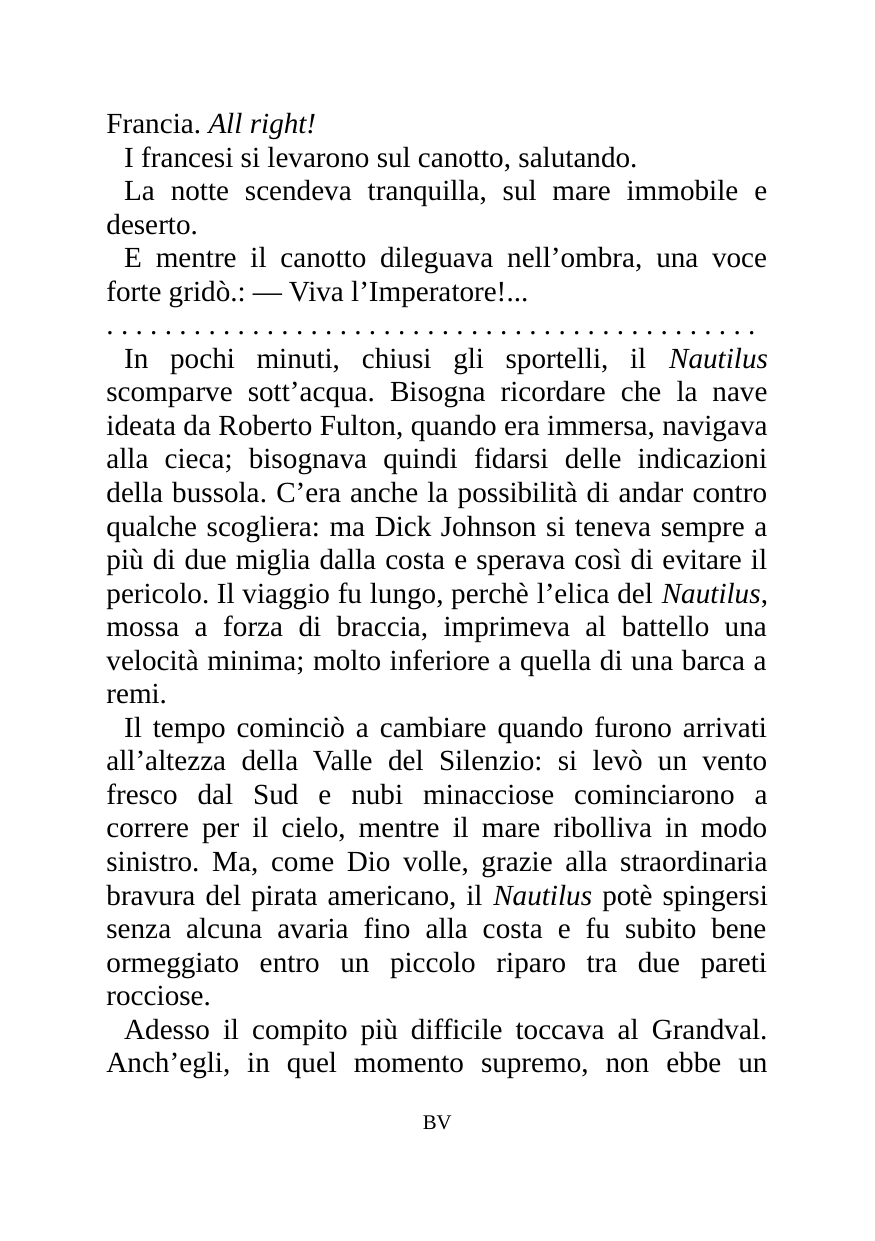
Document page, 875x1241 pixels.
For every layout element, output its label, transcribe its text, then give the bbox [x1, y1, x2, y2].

text . . . . . . . . . . . . . . . . . . . . . . . . . . . . . . . . . . . . . . . . . . . . . [106, 307, 768, 341]
text Francia. All right! [106, 106, 768, 140]
text Il tempo cominciò a cambiare quando furono arrivati all’altezza della Valle del Silenzio: si levò un vento fresco dal Sud e nubi minacciose cominciarono a correre per il cielo, mentre il mare ribolliva in modo sinistro. Ma, come Dio volle, grazie alla straordinaria bravura del pirata americano, il Nautilus potè spingersi senza alcuna avaria fino alla costa e fu subito bene ormeggiato entro un piccolo riparo tra due pareti rocciose. [106, 710, 768, 1012]
text E mentre il canotto dileguava nell’ombra, una voce forte gridò.: — Viva l’Imperatore!... [106, 240, 768, 307]
text La notte scendeva tranquilla, sul mare immobile e deserto. [106, 173, 768, 240]
text Adesso il compito più difficile toccava al Grandval. Anch’egli, in quel momento supremo, non ebbe un [106, 1012, 768, 1079]
text I francesi si levarono sul canotto, salutando. [106, 140, 768, 173]
text In pochi minuti, chiusi gli sportelli, il Nautilus scomparve sott’acqua. Bisogna ricordare che la nave ideata da Roberto Fulton, quando era immersa, navigava alla cieca; bisognava quindi fidarsi delle indicazioni della bussola. C’era anche la possibilità di andar contro qualche scogliera: ma Dick Johnson si teneva sempre a più di due miglia dalla costa e sperava così di evitare il pericolo. Il viaggio fu lungo, perchè l’elica del Nautilus, mossa a forza di braccia, imprimeva al battello una velocità minima; molto inferiore a quella di una barca a remi. [106, 341, 768, 710]
